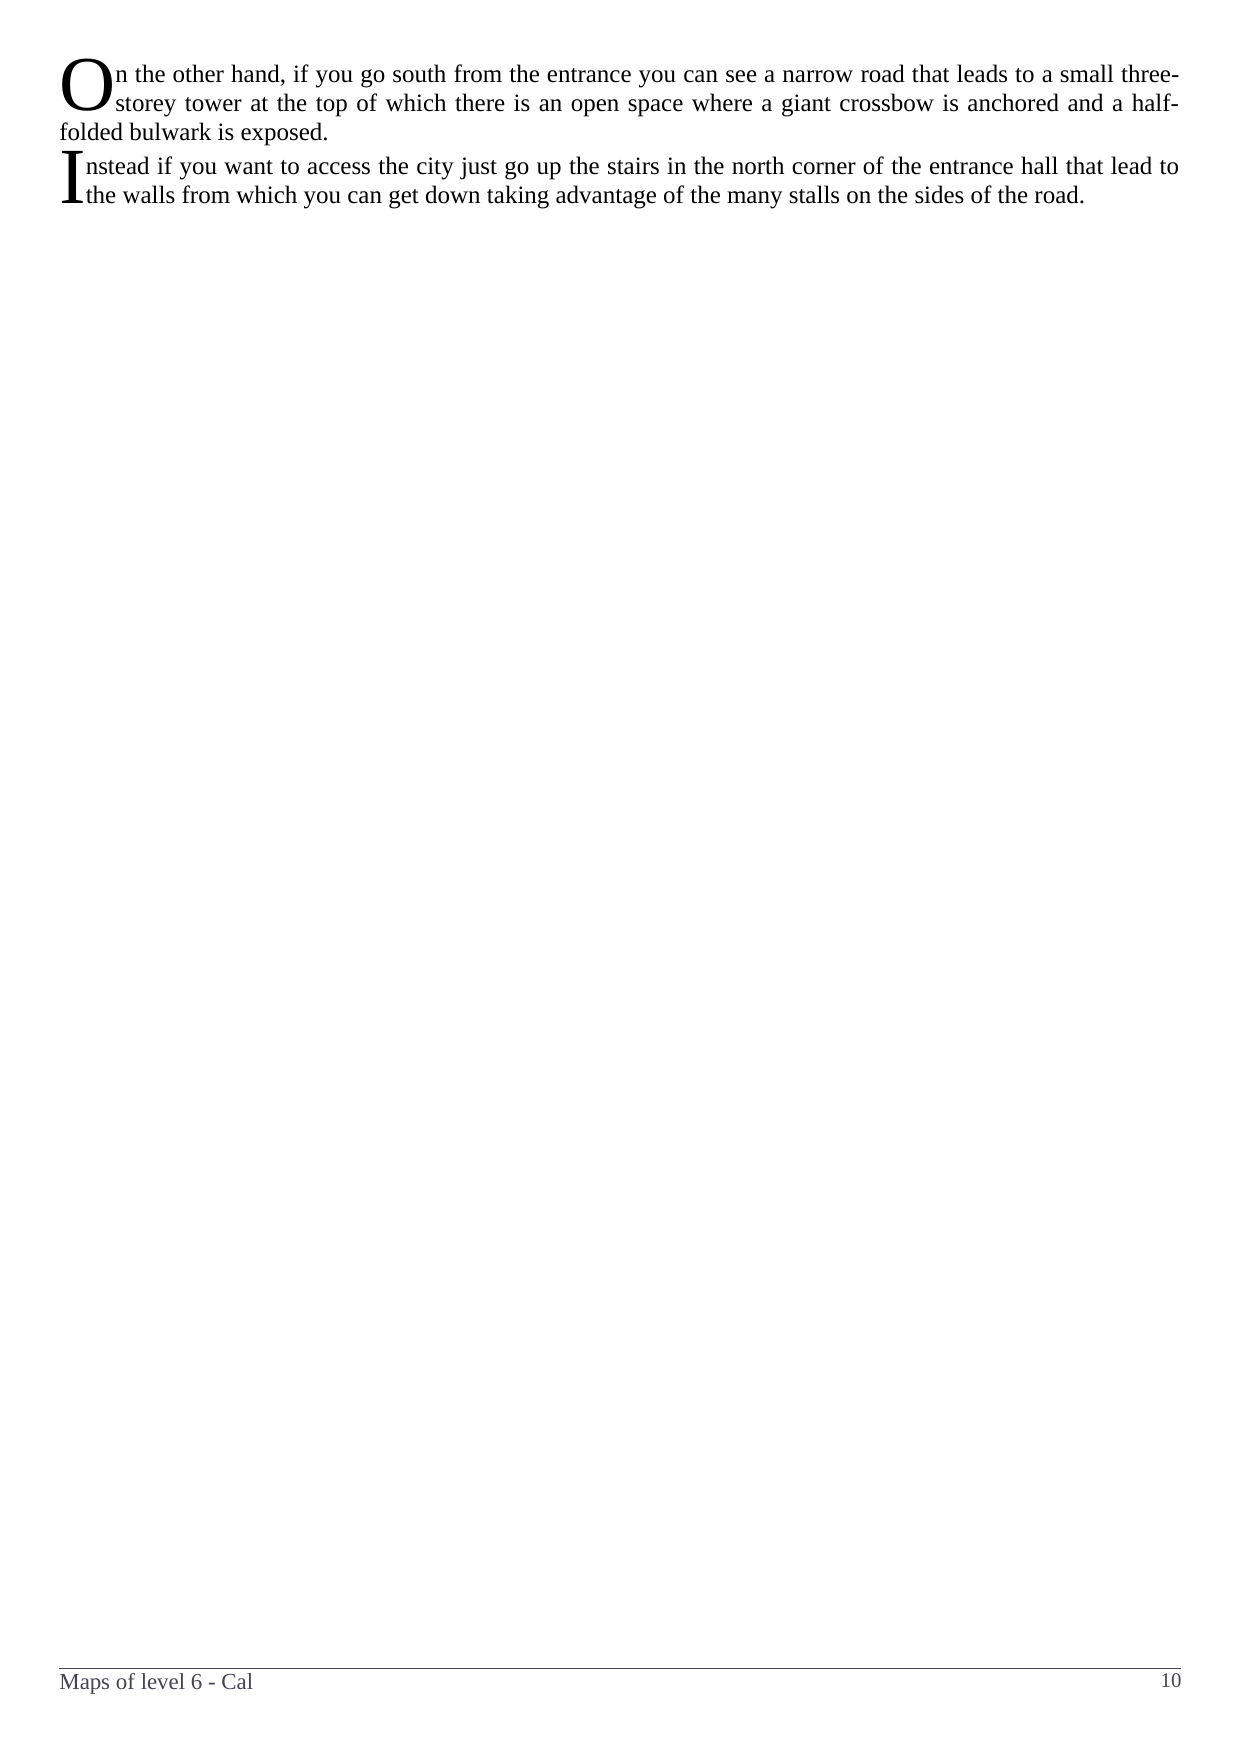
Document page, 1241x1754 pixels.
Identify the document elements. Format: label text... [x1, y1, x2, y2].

text Instead if you want to access the city just go up the stairs in the north corner of the entrance hall that lead to the walls from which you can get down taking advantage of the many stalls on the sides of the road. [59, 151, 1181, 209]
text On the other hand, if you go south from the entrance you can see a narrow road that leads to a small three-storey tower at the top of which there is an open space where a giant crossbow is anchored and a half-folded bulwark is exposed. [59, 59, 1181, 145]
